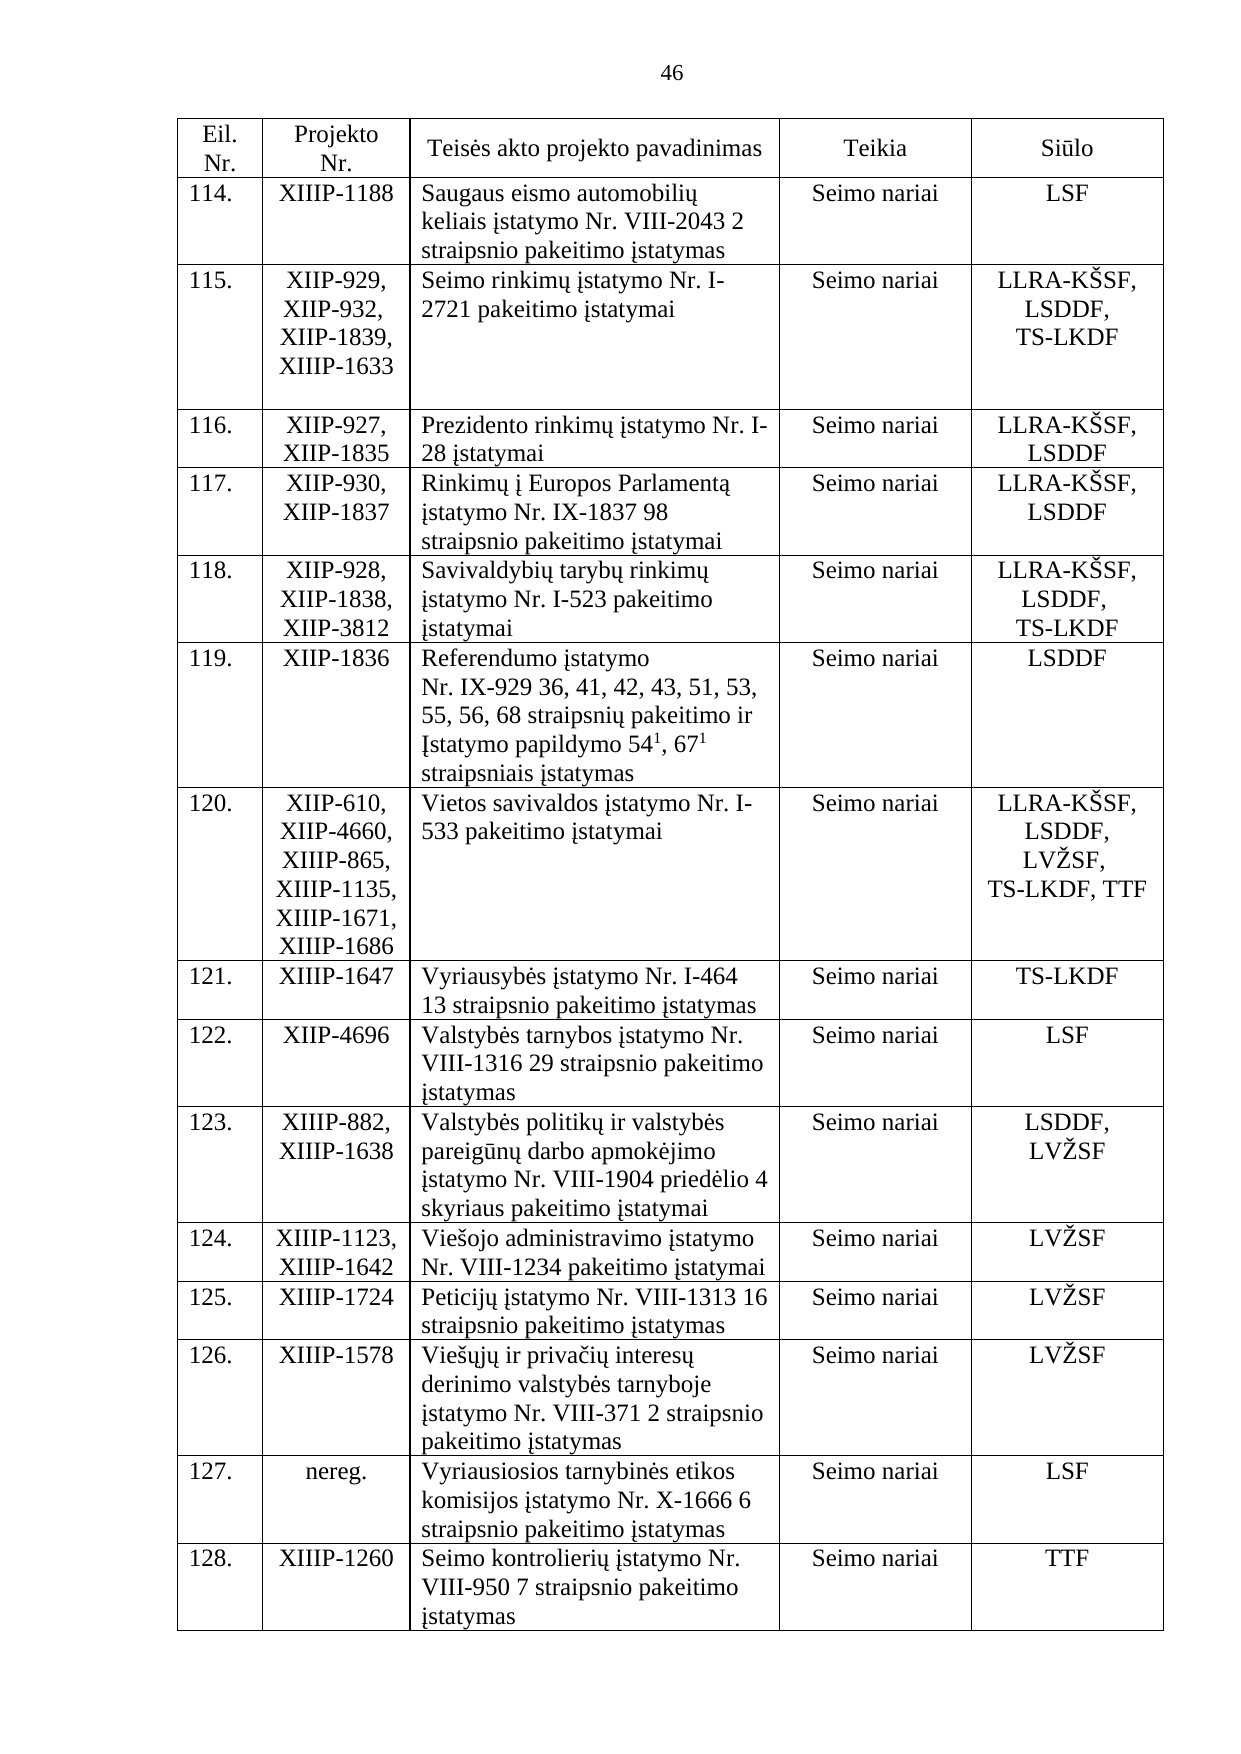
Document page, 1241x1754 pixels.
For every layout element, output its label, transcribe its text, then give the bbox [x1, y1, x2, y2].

table_cell LLRA-KŠSF, LSDDF, TS-LKDF [972, 556, 1163, 642]
table_cell LSDDF, LVŽSF [972, 1107, 1163, 1222]
table_cell 114. [178, 178, 262, 264]
table_cell XIIIP-1724 [263, 1282, 409, 1339]
table_cell XIIP-929, XIIP-932, XIIP-1839, XIIIP-1633 [263, 265, 409, 409]
table_cell XIIIP-1260 [263, 1544, 409, 1630]
table_cell Seimo rinkimų įstatymo Nr. I-2721 pakeitimo įstatymai [411, 265, 779, 409]
table_header Teikia [780, 119, 971, 177]
table_cell 123. [178, 1107, 262, 1222]
table_header Siūlo [972, 119, 1163, 177]
table_cell 124. [178, 1223, 262, 1281]
table_cell XIIP-4696 [263, 1020, 409, 1106]
table_cell Viešųjų ir privačių interesų derinimo valstybės tarnyboje įstatymo Nr. VIII-371 2 straipsnio pakeitimo įstatymas [411, 1340, 779, 1455]
table_cell Seimo nariai [780, 961, 971, 1019]
table_cell TTF [972, 1544, 1163, 1630]
table_cell 115. [178, 265, 262, 409]
table_cell LLRA-KŠSF, LSDDF, LVŽSF, TS-LKDF, TTF [972, 788, 1163, 960]
table_cell LSF [972, 1020, 1163, 1106]
table_cell LSF [972, 178, 1163, 264]
table_cell Seimo kontrolierių įstatymo Nr. VIII-950 7 straipsnio pakeitimo įstatymas [411, 1544, 779, 1630]
table_cell XIIP-927, XIIP-1835 [263, 410, 409, 467]
table_cell Valstybės tarnybos įstatymo Nr. VIII-1316 29 straipsnio pakeitimo įstatymas [411, 1020, 779, 1106]
table_cell LVŽSF [972, 1282, 1163, 1339]
table_cell Vyriausybės įstatymo Nr. I-464 13 straipsnio pakeitimo įstatymas [411, 961, 779, 1019]
table_cell nereg. [263, 1456, 409, 1542]
table_cell Seimo nariai [780, 468, 971, 554]
table_cell Seimo nariai [780, 1456, 971, 1542]
table_cell LSDDF [972, 643, 1163, 787]
table_cell Rinkimų į Europos Parlamentą įstatymo Nr. IX-1837 98 straipsnio pakeitimo įstatymai [411, 468, 779, 554]
table_cell Seimo nariai [780, 1107, 971, 1222]
table_cell Seimo nariai [780, 410, 971, 467]
table_cell XIIIP-1188 [263, 178, 409, 264]
table_cell 128. [178, 1544, 262, 1630]
table_cell Seimo nariai [780, 1544, 971, 1630]
table_header Teisės akto projekto pavadinimas [411, 119, 779, 177]
table_cell XIIP-1836 [263, 643, 409, 787]
table_cell Seimo nariai [780, 1020, 971, 1106]
table_cell XIIP-610, XIIP-4660, XIIIP-865, XIIIP-1135, XIIIP-1671, XIIIP-1686 [263, 788, 409, 960]
table_cell XIIP-928, XIIP-1838, XIIP-3812 [263, 556, 409, 642]
table_cell LLRA-KŠSF, LSDDF, TS-LKDF [972, 265, 1163, 409]
table_cell 116. [178, 410, 262, 467]
table_cell XIIIP-1123, XIIIP-1642 [263, 1223, 409, 1281]
table_cell Seimo nariai [780, 556, 971, 642]
table_cell XIIIP-882, XIIIP-1638 [263, 1107, 409, 1222]
table_cell 126. [178, 1340, 262, 1455]
table_cell Seimo nariai [780, 788, 971, 960]
table_cell XIIP-930, XIIP-1837 [263, 468, 409, 554]
table_cell Vyriausiosios tarnybinės etikos komisijos įstatymo Nr. X-1666 6 straipsnio pakeitimo įstatymas [411, 1456, 779, 1542]
table_cell LSF [972, 1456, 1163, 1542]
table_cell Vietos savivaldos įstatymo Nr. I-533 pakeitimo įstatymai [411, 788, 779, 960]
table_header Eil. Nr. [178, 119, 262, 177]
table_cell Seimo nariai [780, 178, 971, 264]
table_cell LLRA-KŠSF, LSDDF [972, 410, 1163, 467]
table_cell Referendumo įstatymo Nr. IX-929 36, 41, 42, 43, 51, 53, 55, 56, 68 straipsnių pakeitimo ir Įstatymo papildymo 541, 671 straipsniais įstatymas [411, 643, 779, 787]
table_cell Saugaus eismo automobilių keliais įstatymo Nr. VIII-2043 2 straipsnio pakeitimo įstatymas [411, 178, 779, 264]
table_cell Seimo nariai [780, 265, 971, 409]
table_cell XIIIP-1647 [263, 961, 409, 1019]
table_cell LVŽSF [972, 1340, 1163, 1455]
table_cell Seimo nariai [780, 1223, 971, 1281]
table_cell 117. [178, 468, 262, 554]
table_cell 122. [178, 1020, 262, 1106]
table_cell 125. [178, 1282, 262, 1339]
table_cell 127. [178, 1456, 262, 1542]
table_cell 118. [178, 556, 262, 642]
table_cell 119. [178, 643, 262, 787]
table_cell LLRA-KŠSF, LSDDF [972, 468, 1163, 554]
table_cell LVŽSF [972, 1223, 1163, 1281]
table_cell Seimo nariai [780, 643, 971, 787]
table_cell 121. [178, 961, 262, 1019]
table_cell 120. [178, 788, 262, 960]
table_cell Prezidento rinkimų įstatymo Nr. I-28 įstatymai [411, 410, 779, 467]
table_cell Savivaldybių tarybų rinkimų įstatymo Nr. I-523 pakeitimo įstatymai [411, 556, 779, 642]
table_cell XIIIP-1578 [263, 1340, 409, 1455]
table_cell Peticijų įstatymo Nr. VIII-1313 16 straipsnio pakeitimo įstatymas [411, 1282, 779, 1339]
table_cell Viešojo administravimo įstatymo Nr. VIII-1234 pakeitimo įstatymai [411, 1223, 779, 1281]
table_header Projekto Nr. [263, 119, 409, 177]
table_cell Valstybės politikų ir valstybės pareigūnų darbo apmokėjimo įstatymo Nr. VIII-1904 priedėlio 4 skyriaus pakeitimo įstatymai [411, 1107, 779, 1222]
table_cell Seimo nariai [780, 1282, 971, 1339]
table_cell Seimo nariai [780, 1340, 971, 1455]
table_cell TS-LKDF [972, 961, 1163, 1019]
